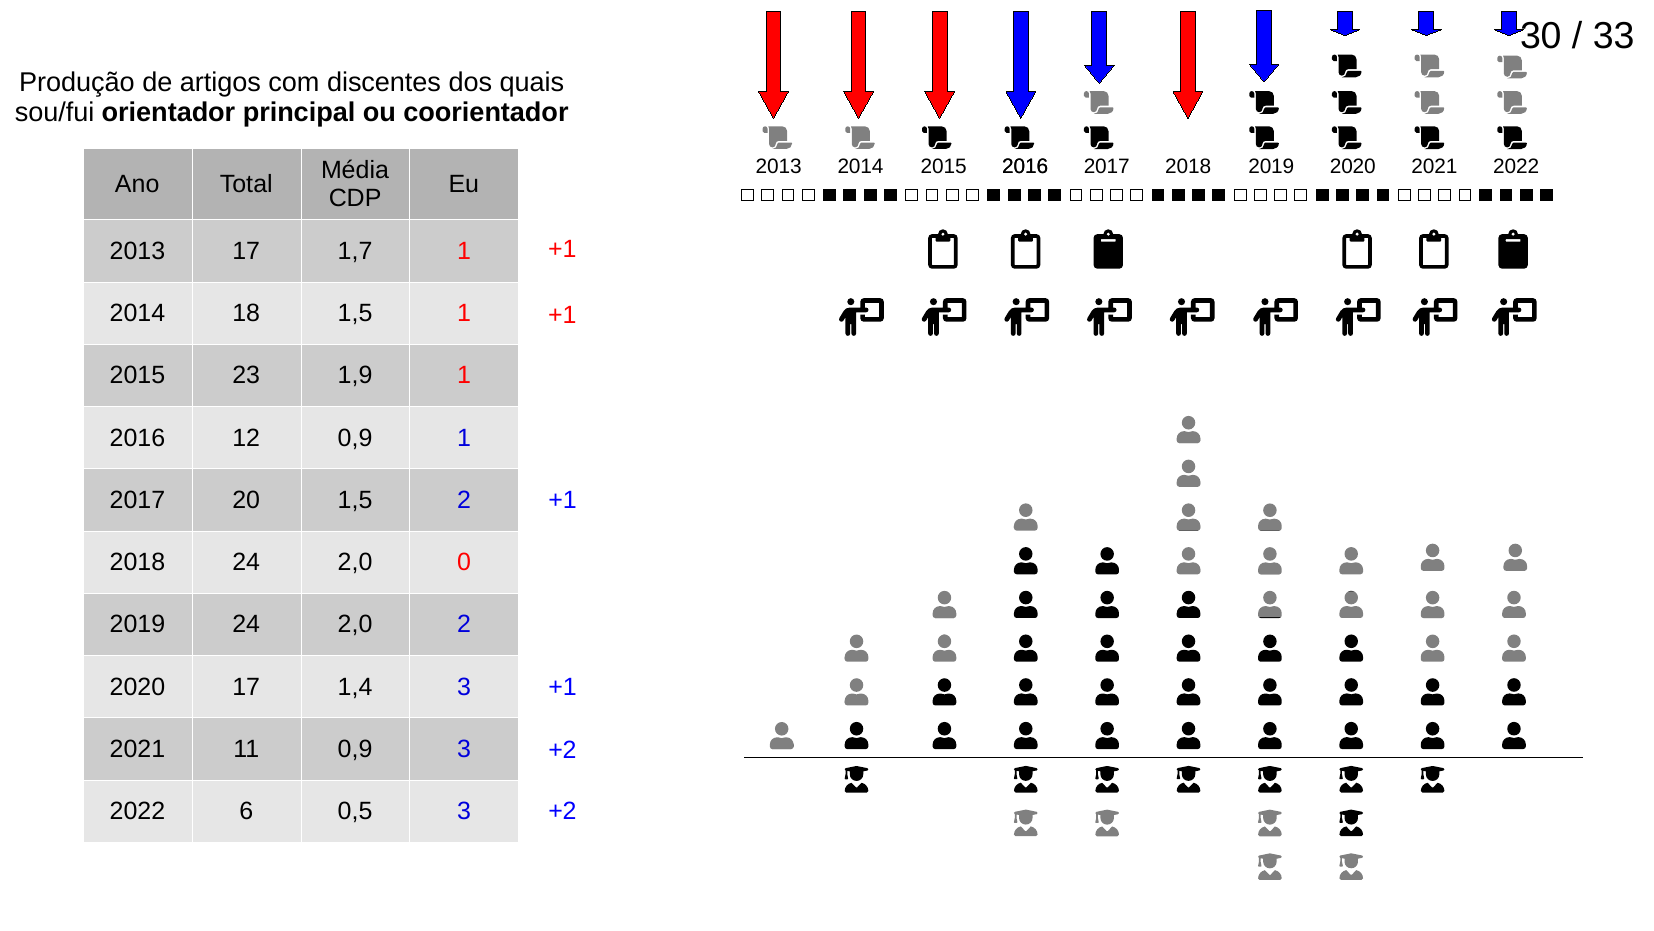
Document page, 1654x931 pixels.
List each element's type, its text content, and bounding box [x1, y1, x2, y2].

text_box [1316, 189, 1329, 201]
text_box 2015 [905, 147, 982, 186]
text_box [1257, 808, 1284, 838]
table_cell 1,9 [302, 345, 409, 406]
picture [1497, 124, 1527, 151]
picture [1258, 634, 1282, 662]
text_box [1420, 542, 1446, 572]
text_box 2018 [1150, 147, 1227, 186]
text_box [1330, 11, 1360, 36]
text_box [1420, 634, 1446, 663]
text_box +1 [533, 665, 592, 708]
table_header Média CDP [302, 165, 409, 219]
text_box [905, 189, 918, 201]
table_cell 0 [410, 532, 518, 593]
text_box +1 [533, 293, 592, 337]
text_box [1438, 189, 1451, 201]
text_box [1398, 189, 1411, 201]
text_box [782, 189, 794, 201]
table_cell 1,5 [302, 469, 409, 531]
text_box 2017 [1068, 147, 1145, 186]
table_cell 0,9 [302, 407, 409, 468]
picture [1410, 298, 1458, 336]
picture [932, 678, 957, 706]
picture [1420, 678, 1445, 706]
text_box [1006, 11, 1036, 119]
table_cell 1,7 [302, 220, 409, 282]
table_cell 20 [193, 469, 301, 531]
picture [1095, 678, 1119, 706]
text_box [1540, 189, 1553, 201]
text_box [1377, 189, 1389, 201]
picture [1095, 721, 1119, 750]
picture [844, 721, 869, 750]
text_box [1418, 189, 1431, 201]
text_box [823, 189, 836, 201]
picture [1502, 721, 1526, 750]
table_cell 2 [410, 594, 518, 655]
text_box [1496, 47, 1529, 119]
table_cell 24 [193, 532, 301, 593]
text_box [1479, 189, 1492, 201]
table_header Eu [410, 165, 518, 219]
table_cell 23 [193, 345, 301, 406]
picture [922, 124, 952, 151]
text_box [1093, 808, 1120, 838]
text_box [1083, 11, 1115, 119]
text_box [844, 677, 871, 707]
text_box [1090, 189, 1103, 201]
text_box [1174, 501, 1201, 531]
text_box +1 [533, 478, 592, 522]
picture [1010, 229, 1041, 269]
text_box [761, 189, 774, 201]
picture [1013, 634, 1038, 662]
text_box 2016 [987, 147, 1064, 186]
text_box [1500, 189, 1512, 201]
table_cell 2014 [84, 283, 192, 344]
text_box [1234, 189, 1247, 201]
text_box [1338, 591, 1365, 621]
picture [1258, 766, 1282, 793]
table_cell 2020 [84, 656, 192, 717]
text_box [1028, 189, 1041, 201]
picture [1176, 634, 1201, 662]
picture [844, 766, 869, 793]
table_cell 1,4 [302, 656, 409, 717]
text_box 2014 [822, 147, 899, 186]
picture [1342, 229, 1372, 269]
picture [1013, 547, 1038, 575]
table_cell 3 [410, 781, 518, 842]
text_box [1110, 189, 1123, 201]
picture [1339, 721, 1364, 750]
text_box [864, 189, 877, 201]
picture [1498, 229, 1528, 269]
table_cell 0,9 [302, 718, 409, 780]
table_cell 2015 [84, 345, 192, 406]
text_box [1070, 189, 1082, 201]
text_box [1257, 545, 1284, 575]
text_box 2022 [1478, 147, 1555, 186]
picture [1331, 52, 1362, 79]
picture [1176, 721, 1201, 750]
text_box <number> / 33 [1375, 0, 1654, 71]
table_cell 12 [193, 407, 301, 468]
text_box [987, 189, 1000, 201]
table_cell 1 [410, 407, 518, 468]
text_box [1008, 189, 1021, 201]
text_box [1356, 189, 1369, 201]
table_cell 3 [410, 718, 518, 780]
text_box [802, 189, 815, 201]
table_cell 18 [193, 283, 301, 344]
picture [1419, 229, 1449, 269]
picture [1095, 634, 1119, 662]
text_box [1520, 189, 1533, 201]
picture [1489, 298, 1537, 336]
text_box 2020 [1315, 147, 1391, 186]
table_cell 24 [193, 594, 301, 655]
text_box [946, 189, 959, 201]
table_cell 17 [193, 220, 301, 282]
text_box [1411, 11, 1442, 36]
text_box [1249, 10, 1279, 82]
text_box Produção de artigos com discentes dos quais sou/fui orientador principal ou coorientador [0, 59, 603, 165]
text_box [1174, 546, 1201, 576]
text_box [931, 634, 958, 664]
table_cell 1,5 [302, 283, 409, 344]
picture [928, 229, 958, 269]
table_cell 2019 [84, 594, 192, 655]
picture [1250, 298, 1299, 336]
text_box [1172, 189, 1185, 201]
text_box [1501, 634, 1528, 663]
text_box [1013, 502, 1040, 532]
text_box [1254, 189, 1267, 201]
text_box [843, 189, 856, 201]
picture [1004, 124, 1035, 147]
picture [1339, 634, 1364, 662]
table_cell 2013 [84, 220, 192, 282]
picture [1339, 765, 1364, 793]
text_box [767, 720, 794, 750]
picture [1420, 721, 1445, 750]
text_box [966, 189, 979, 201]
table_cell 1 [410, 220, 518, 282]
picture [1420, 766, 1445, 793]
text_box [758, 11, 794, 155]
text_box 2019 [1233, 147, 1310, 186]
picture [1095, 590, 1119, 619]
text_box [926, 189, 938, 201]
picture [1083, 124, 1114, 151]
text_box [1257, 851, 1284, 880]
picture [1095, 547, 1119, 575]
picture [1339, 809, 1364, 837]
table_cell 2,0 [302, 532, 409, 593]
picture [1013, 678, 1038, 706]
picture [1084, 298, 1132, 336]
picture [1093, 229, 1124, 269]
table_cell 2021 [84, 718, 192, 780]
text_box 2021 [1396, 147, 1473, 186]
picture [1013, 590, 1038, 618]
picture [1013, 765, 1038, 793]
picture [1176, 590, 1201, 618]
table_cell 2,0 [302, 594, 409, 655]
table_cell 3 [410, 656, 518, 717]
text_box [924, 11, 955, 119]
text_box [884, 189, 897, 201]
text_box [1130, 189, 1143, 201]
text_box +1 [533, 227, 592, 270]
text_box [843, 11, 876, 155]
picture [1001, 298, 1050, 336]
text_box [1174, 414, 1201, 444]
picture [1013, 721, 1038, 750]
text_box [1338, 547, 1365, 576]
table_cell 2018 [84, 532, 192, 593]
picture [1258, 721, 1282, 750]
text_box [1257, 588, 1284, 618]
table_cell 2022 [84, 781, 192, 842]
table_cell 11 [193, 718, 301, 780]
text_box +2 [533, 728, 592, 772]
table_cell 6 [193, 781, 301, 842]
picture [1339, 678, 1364, 706]
text_box [741, 189, 754, 201]
text_box +2 [533, 789, 592, 833]
picture [1095, 766, 1119, 793]
text_box [1494, 11, 1524, 36]
table_cell 17 [193, 656, 301, 717]
table_cell 1 [410, 345, 518, 406]
picture [1176, 765, 1201, 793]
picture [1414, 124, 1445, 151]
picture [1176, 678, 1201, 706]
text_box [1257, 501, 1284, 531]
text_box [1501, 590, 1528, 619]
text_box [1413, 83, 1446, 119]
text_box [1013, 808, 1040, 838]
text_box [1048, 189, 1061, 201]
picture [1249, 124, 1279, 151]
text_box [1336, 189, 1349, 201]
picture [932, 721, 957, 750]
table_cell 2017 [84, 469, 192, 531]
text_box [844, 633, 871, 663]
text_box [931, 589, 958, 619]
picture [1502, 678, 1526, 706]
text_box [1152, 189, 1164, 201]
text_box [1420, 590, 1446, 619]
text_box [1413, 46, 1446, 82]
text_box 2013 [740, 147, 817, 186]
picture [1331, 124, 1362, 151]
text_box [1212, 189, 1225, 201]
picture [1331, 89, 1362, 116]
table_cell 1 [410, 283, 518, 344]
text_box [1502, 542, 1529, 572]
text_box [1192, 189, 1205, 201]
text_box [1459, 189, 1471, 201]
picture [1167, 298, 1215, 336]
picture [1258, 678, 1282, 706]
text_box [1338, 852, 1365, 882]
text_box [1174, 458, 1201, 488]
table_header Ano [84, 165, 192, 219]
text_box [1294, 189, 1307, 201]
picture [1333, 298, 1381, 336]
table_header Total [193, 165, 301, 219]
table_cell 0,5 [302, 781, 409, 842]
picture [919, 298, 967, 336]
table_cell 2016 [84, 407, 192, 468]
picture [1249, 89, 1279, 116]
text_box [1173, 11, 1203, 119]
table_cell 2 [410, 469, 518, 531]
picture [836, 298, 884, 336]
text_box [1274, 189, 1287, 201]
